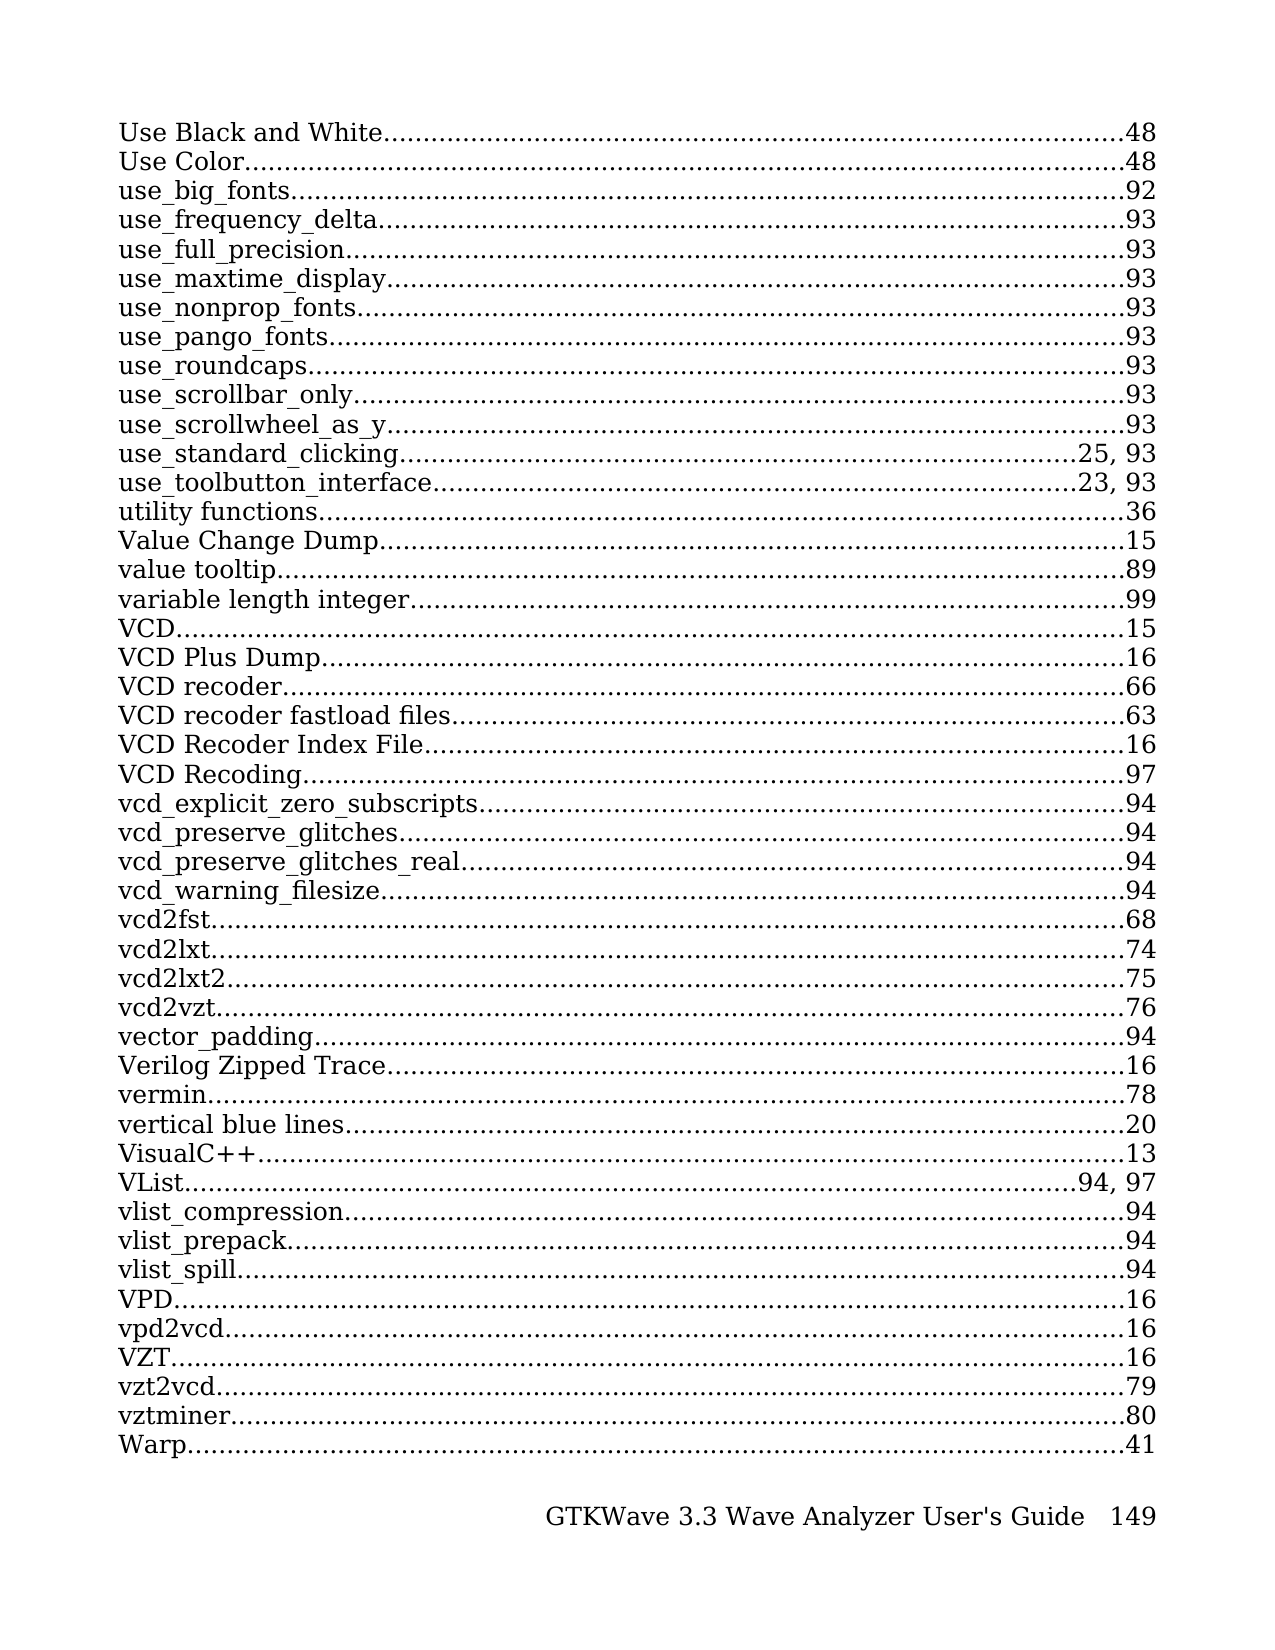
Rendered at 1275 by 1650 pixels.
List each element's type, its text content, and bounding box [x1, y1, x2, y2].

text use_scrollbar_only 93 [118, 381, 1157, 410]
text VCD Recoding 97 [118, 760, 1157, 789]
text vcd_warning_filesize 94 [118, 876, 1157, 906]
text vcd_preserve_glitches 94 [118, 818, 1157, 847]
text vpd2vcd 16 [118, 1314, 1157, 1343]
text vcd2fst 68 [118, 906, 1157, 935]
text vlist_spill 94 [118, 1256, 1157, 1285]
text use_nonprop_fonts 93 [118, 293, 1157, 322]
text VisualC++ 13 [118, 1139, 1157, 1168]
text utility functions 36 [118, 497, 1157, 526]
text VCD Recoder Index File 16 [118, 731, 1157, 760]
text vcd_preserve_glitches_real 94 [118, 847, 1157, 876]
text use_big_fonts 92 [118, 176, 1157, 206]
text Value Change Dump 15 [118, 526, 1157, 556]
text VPD 16 [118, 1285, 1157, 1314]
text Verilog Zipped Trace 16 [118, 1051, 1157, 1081]
text use_maxtime_display 93 [118, 264, 1157, 293]
text use_scrollwheel_as_y 93 [118, 410, 1157, 439]
text VList 94, 97 [118, 1168, 1157, 1197]
text use_toolbutton_interface 23, 93 [118, 468, 1157, 497]
text VCD recoder fastload files 63 [118, 701, 1157, 731]
text use_roundcaps 93 [118, 351, 1157, 381]
text Use Color 48 [118, 147, 1157, 176]
text value tooltip 89 [118, 556, 1157, 585]
text vertical blue lines 20 [118, 1110, 1157, 1139]
text use_frequency_delta 93 [118, 206, 1157, 235]
text vcd_explicit_zero_subscripts 94 [118, 789, 1157, 818]
text use_pango_fonts 93 [118, 322, 1157, 351]
text vcd2vzt 76 [118, 993, 1157, 1022]
text Warp 41 [118, 1431, 1157, 1460]
text vcd2lxt 74 [118, 935, 1157, 964]
text vlist_prepack 94 [118, 1226, 1157, 1256]
text vzt2vcd 79 [118, 1372, 1157, 1401]
text Use Black and White 48 [118, 118, 1157, 147]
text vermin 78 [118, 1081, 1157, 1110]
text VCD Plus Dump 16 [118, 643, 1157, 672]
text vlist_compression 94 [118, 1197, 1157, 1226]
text vztminer 80 [118, 1401, 1157, 1431]
text variable length integer 99 [118, 585, 1157, 614]
text VCD 15 [118, 614, 1157, 643]
text vcd2lxt2 75 [118, 964, 1157, 993]
text use_standard_clicking 25, 93 [118, 439, 1157, 468]
text use_full_precision 93 [118, 235, 1157, 264]
text VCD recoder 66 [118, 672, 1157, 701]
text vector_padding 94 [118, 1022, 1157, 1051]
text VZT 16 [118, 1343, 1157, 1372]
